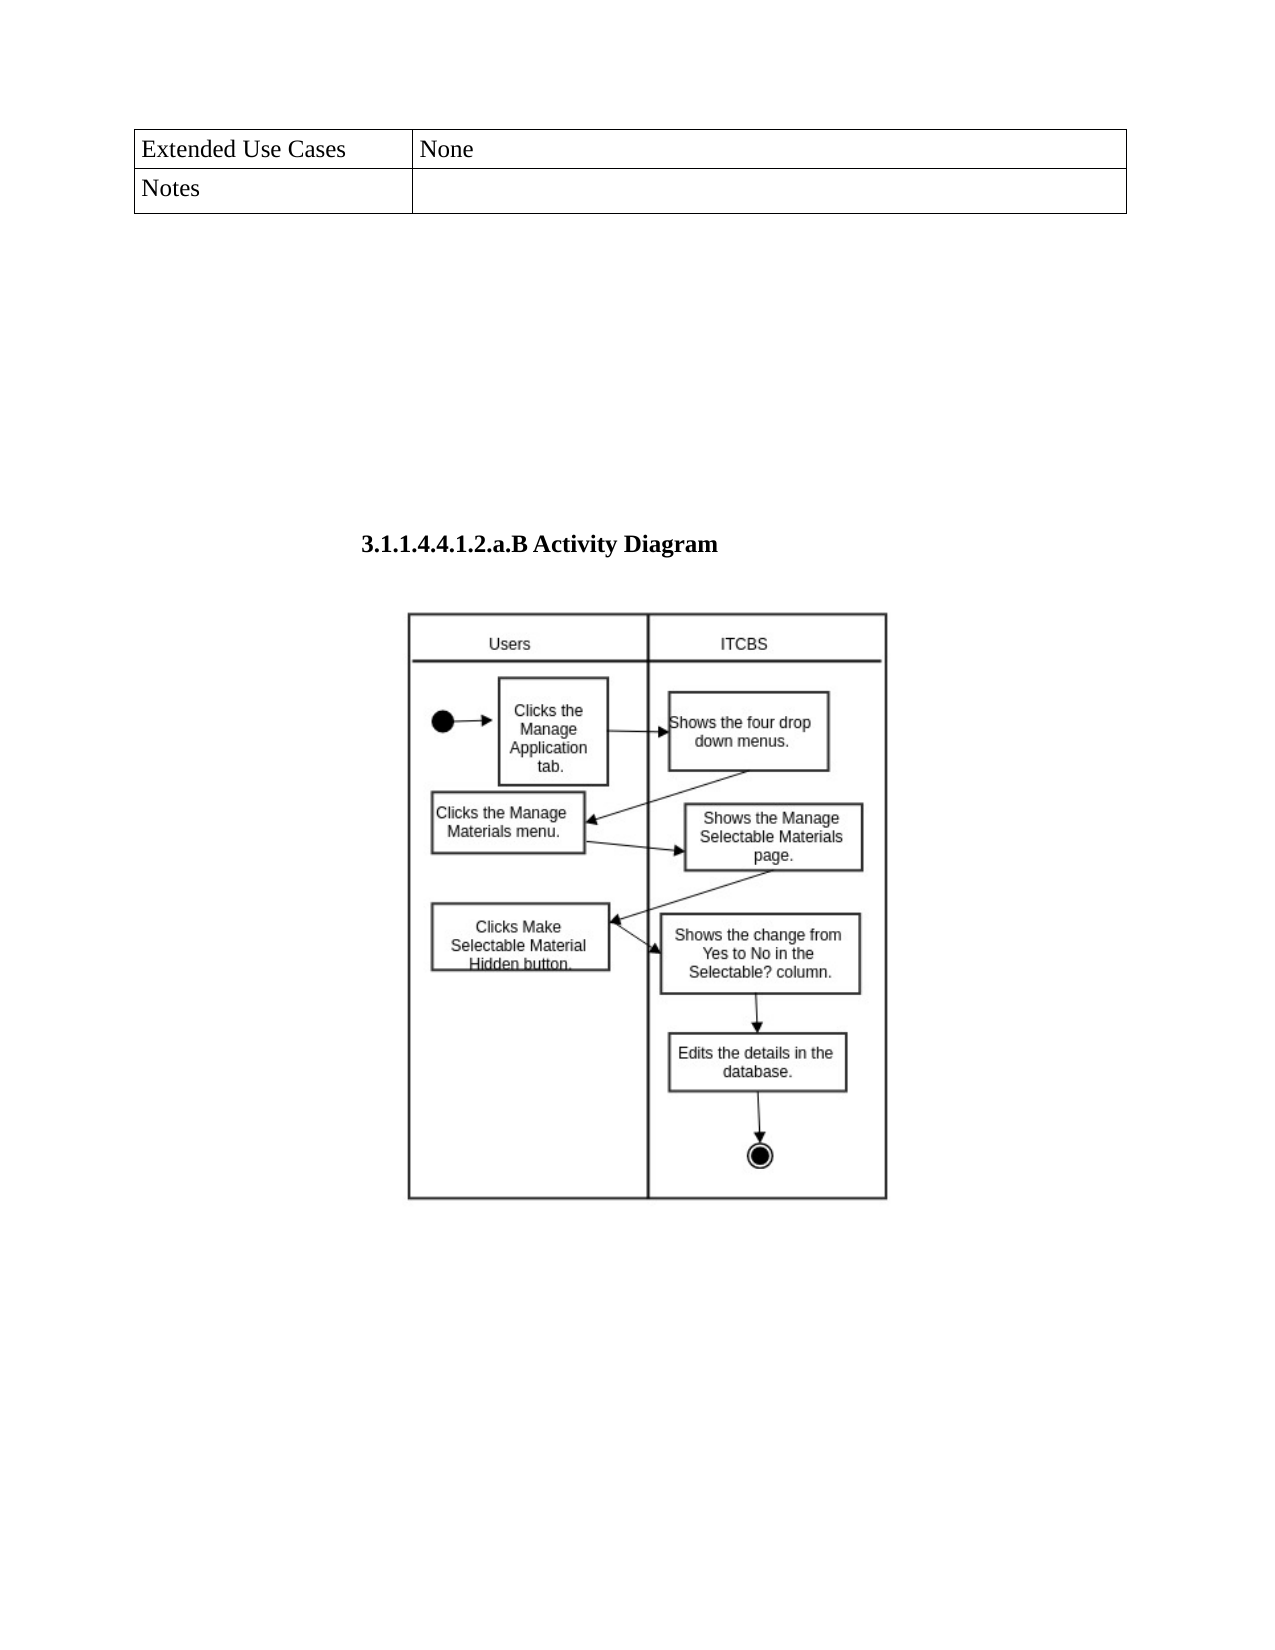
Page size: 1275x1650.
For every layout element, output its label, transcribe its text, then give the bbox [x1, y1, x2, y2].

table_cell None [413, 130, 1126, 168]
picture [392, 570, 914, 1230]
table_cell [413, 169, 1126, 212]
table_cell Notes [135, 169, 412, 212]
text 3.1.1.4.4.1.2.a.B Activity Diagram [139, 529, 1135, 558]
table_cell Extended Use Cases [135, 130, 412, 168]
